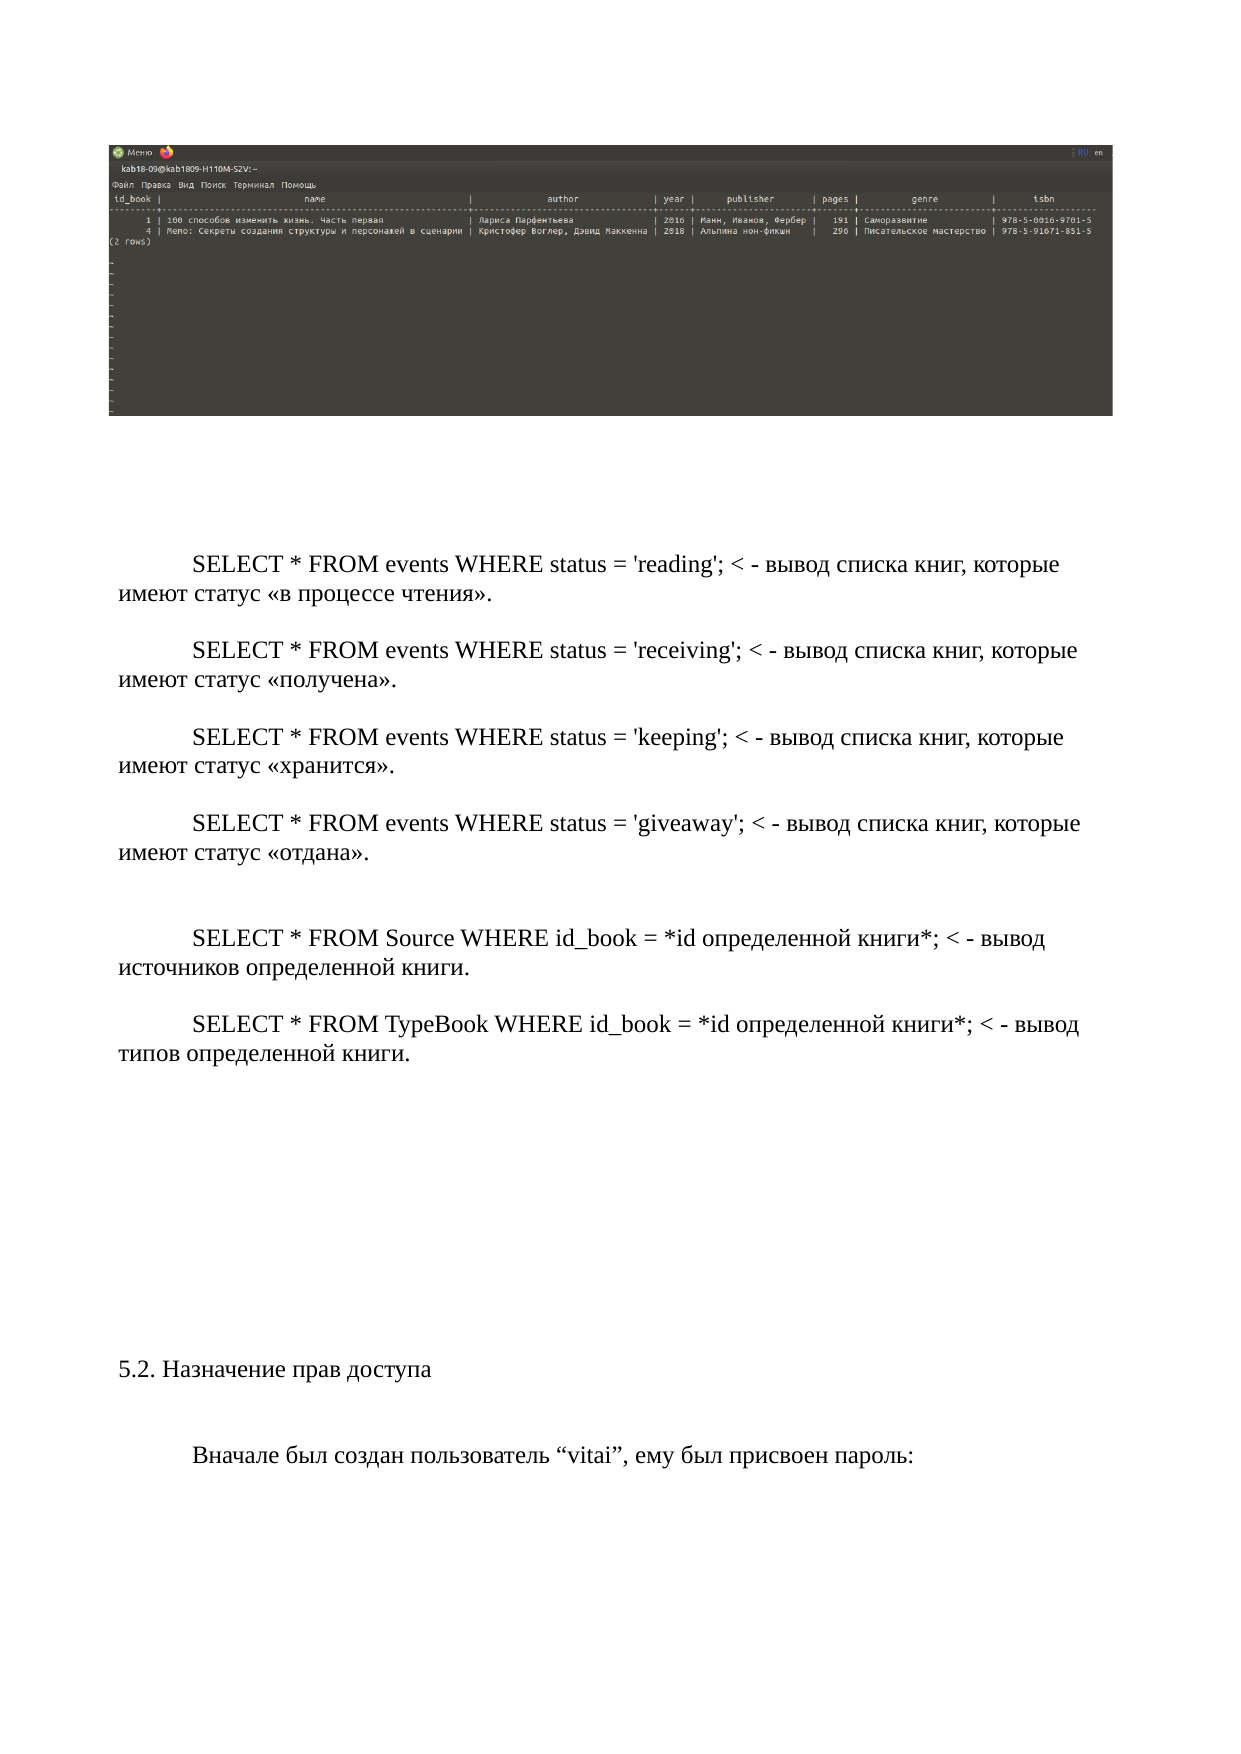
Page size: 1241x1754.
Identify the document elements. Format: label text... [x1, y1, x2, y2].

text 5.2. Назначение прав доступа [118, 1354, 1122, 1383]
text SELECT * FROM events WHERE status = 'reading'; < - вывод списка книг, которые имеют статус «в процессе чтения». [118, 549, 1122, 607]
text SELECT * FROM TypeBook WHERE id_book = *id определенной книги*; < - вывод типов определенной книги. [118, 1009, 1122, 1067]
picture [108, 145, 1113, 416]
text SELECT * FROM events WHERE status = 'reсeiving'; < - вывод списка книг, которые имеют статус «получена». [118, 636, 1122, 693]
text SELECT * FROM events WHERE status = 'keeping'; < - вывод списка книг, которые имеют статус «хранится». [118, 722, 1122, 779]
text SELECT * FROM Source WHERE id_book = *id определенной книги*; < - вывод источников определенной книги. [118, 923, 1122, 981]
text Вначале был создан пользователь “vitai”, ему был присвоен пароль: [118, 1441, 1122, 1469]
text SELECT * FROM events WHERE status = 'giveaway'; < - вывод списка книг, которые имеют статус «отдана». [118, 808, 1122, 866]
